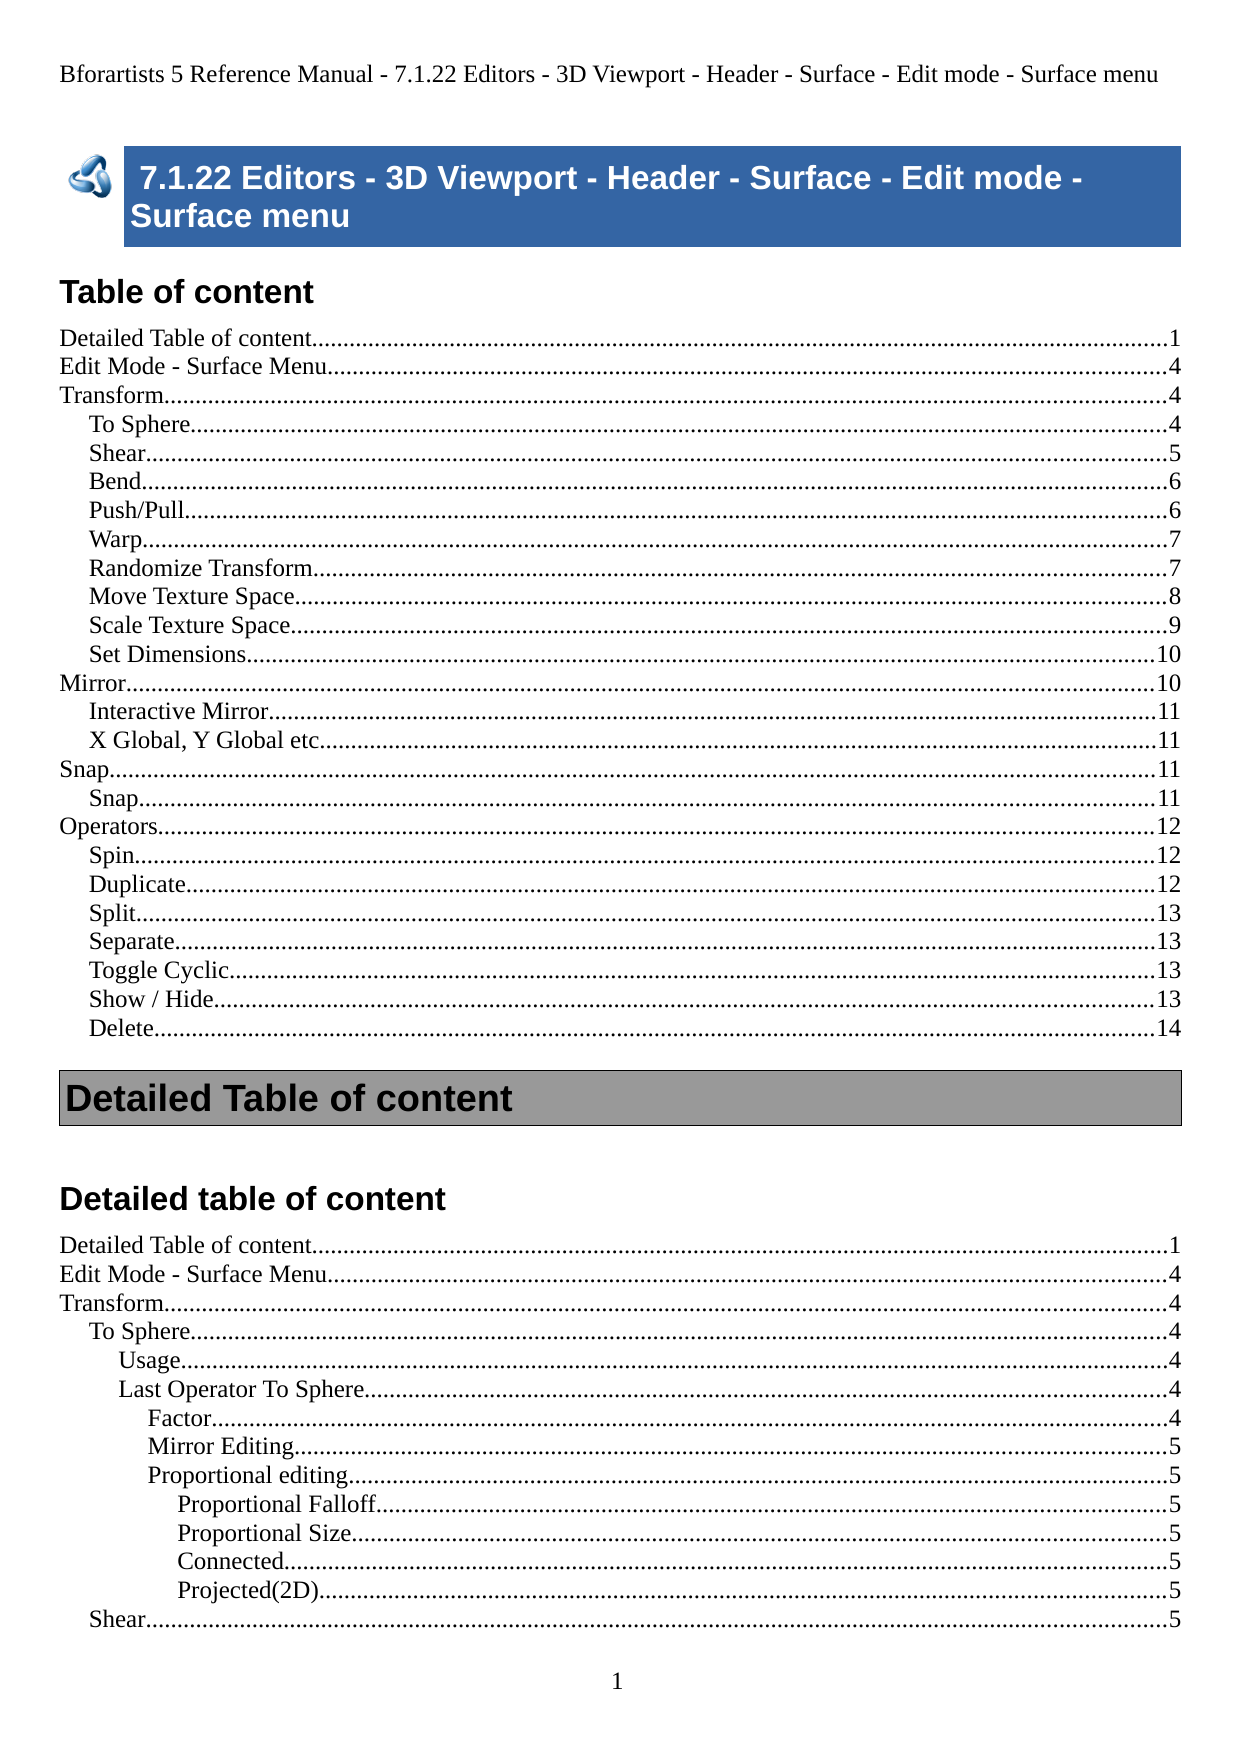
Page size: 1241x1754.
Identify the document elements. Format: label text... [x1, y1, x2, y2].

text Delete 14 [88, 1013, 1181, 1041]
table_header 7.1.22 Editors - 3D Viewport - Header - Surface - Edit mode - Surface menu [124, 146, 1181, 247]
text Edit Mode - Surface Menu 4 [59, 351, 1181, 380]
text Detailed Table of content 1 [59, 323, 1181, 351]
text Factor 4 [147, 1403, 1181, 1431]
text Proportional editing 5 [147, 1460, 1181, 1489]
text Set Dimensions 10 [88, 639, 1181, 668]
text Shear 5 [88, 1604, 1181, 1633]
text Interactive Mirror 11 [88, 696, 1181, 725]
subtitle Detailed table of content [59, 1179, 1181, 1218]
text X Global, Y Global etc. 11 [88, 725, 1181, 754]
text Toggle Cyclic 13 [88, 955, 1181, 984]
text Edit Mode - Surface Menu 4 [59, 1259, 1181, 1288]
text Transform 4 [59, 1288, 1181, 1316]
text To Sphere 4 [88, 1316, 1181, 1345]
text Projected(2D) 5 [177, 1575, 1181, 1604]
text Show / Hide 13 [88, 984, 1181, 1013]
text Snap 11 [59, 754, 1181, 783]
picture [65, 152, 114, 201]
text Proportional Falloff 5 [177, 1489, 1181, 1518]
text Separate 13 [88, 926, 1181, 955]
text Last Operator To Sphere 4 [118, 1374, 1181, 1403]
text Transform 4 [59, 380, 1181, 409]
text Connected 5 [177, 1546, 1181, 1575]
text Scale Texture Space 9 [88, 610, 1181, 639]
text Spin 12 [88, 840, 1181, 869]
text Snap 11 [88, 783, 1181, 811]
text Operators 12 [59, 811, 1181, 840]
text Warp 7 [88, 524, 1181, 553]
text Proportional Size 5 [177, 1518, 1181, 1546]
text Move Texture Space 8 [88, 581, 1181, 610]
text Mirror 10 [59, 668, 1181, 696]
table_header [59, 146, 124, 247]
text Duplicate 12 [88, 869, 1181, 898]
text Push/Pull 6 [88, 495, 1181, 524]
text Shear 5 [88, 438, 1181, 466]
text Mirror Editing 5 [147, 1431, 1181, 1460]
table_header Detailed Table of content [60, 1071, 1181, 1125]
text Detailed Table of content 1 [59, 1230, 1181, 1259]
text Randomize Transform 7 [88, 553, 1181, 581]
text Bend 6 [88, 466, 1181, 495]
text Split 13 [88, 898, 1181, 926]
text To Sphere 4 [88, 409, 1181, 438]
text Usage 4 [118, 1345, 1181, 1374]
subtitle Table of content [59, 272, 1181, 310]
